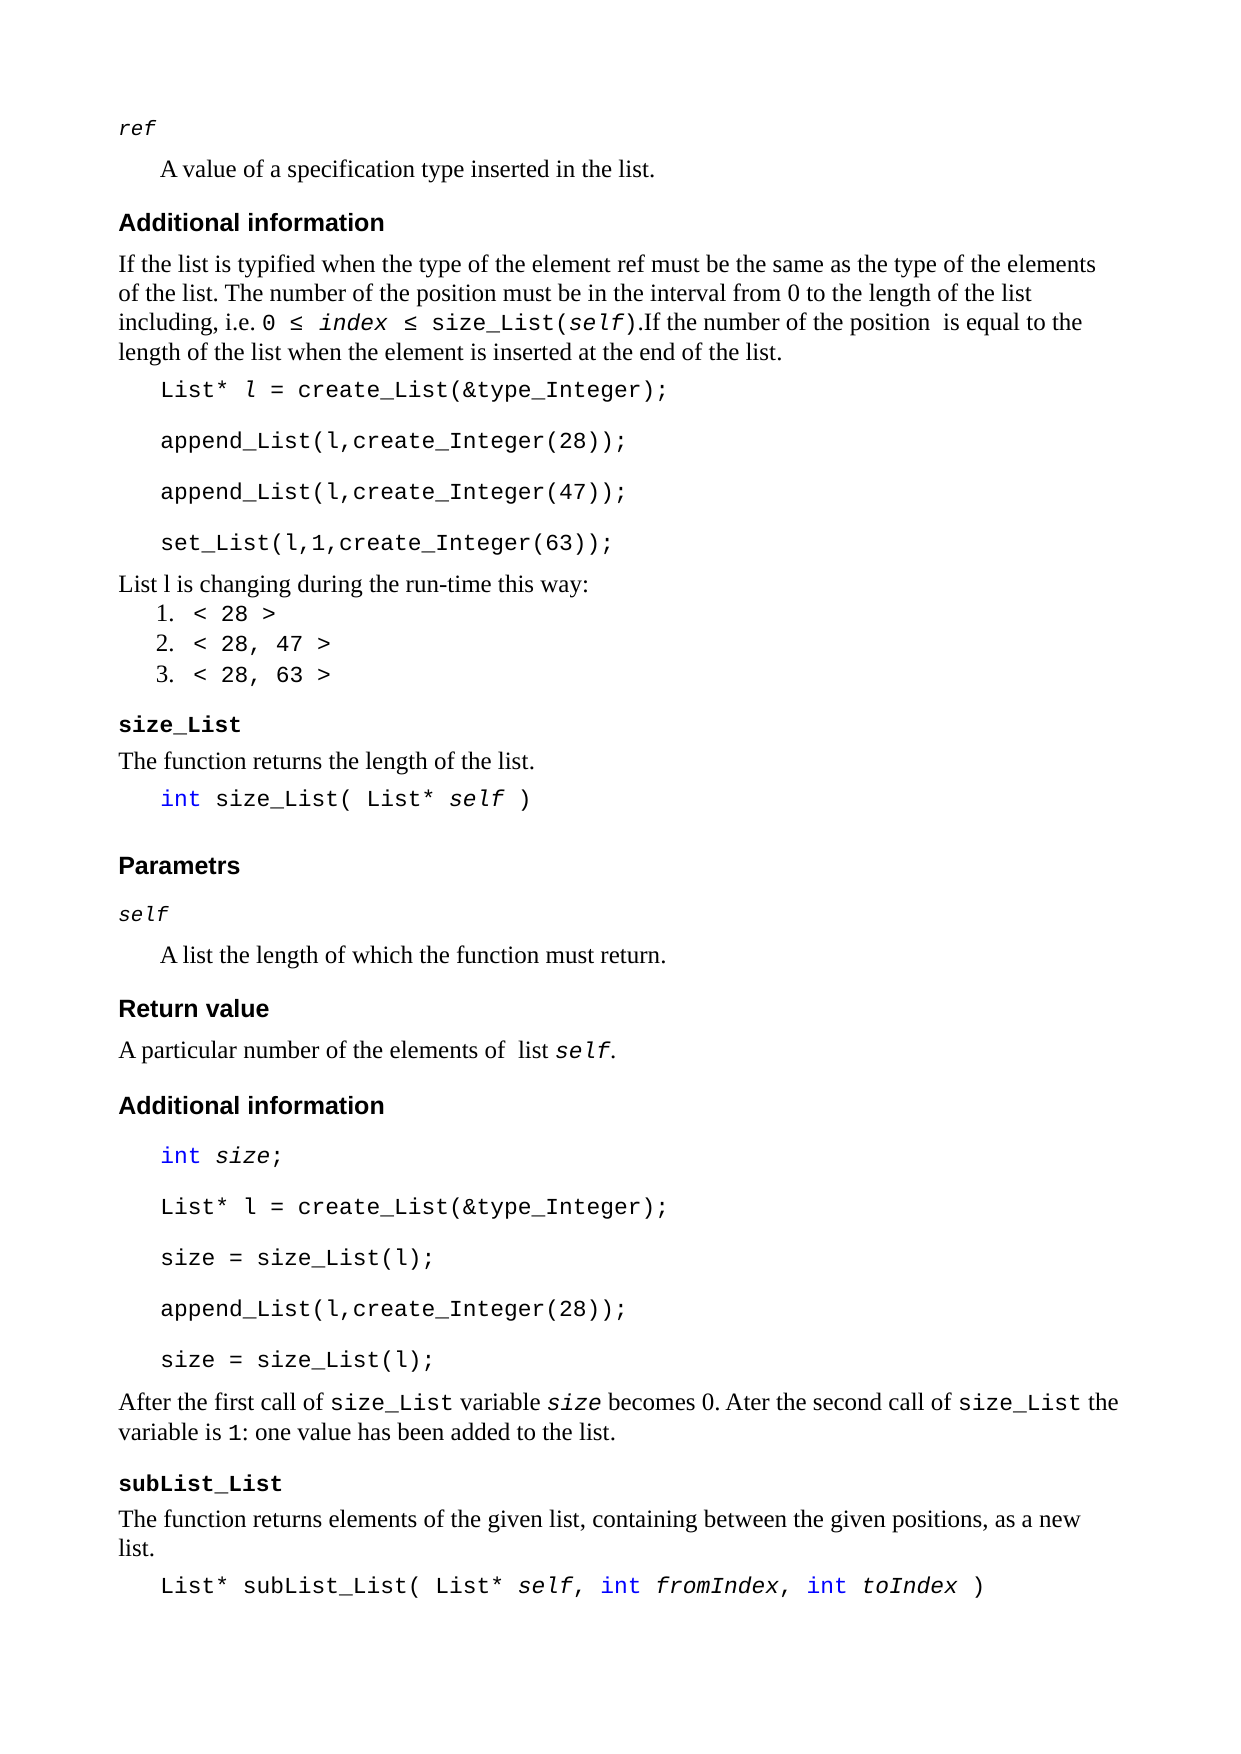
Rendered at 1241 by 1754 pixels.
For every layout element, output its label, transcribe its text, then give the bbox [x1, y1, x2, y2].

text A particular number of the elements of list self. [118, 1036, 1122, 1066]
text List* subList_List( List* self, int fromIndex, int toIndex ) [160, 1574, 1122, 1600]
text List l is changing during the run-time this way: [118, 569, 1122, 598]
text size = size_List(l); [160, 1246, 1122, 1272]
text set_List(l,1,create_Integer(63)); [160, 531, 1122, 557]
list < 28 > [156, 598, 1122, 628]
text A value of a specification type inserted in the list. [159, 154, 1122, 183]
text The function returns elements of the given list, containing between the given positions, as a new list. [118, 1504, 1122, 1562]
text size = size_List(l); [160, 1348, 1122, 1374]
text append_List(l,create_Integer(47)); [160, 480, 1122, 506]
text The function returns the length of the list. [118, 746, 1122, 775]
text ref [118, 118, 1122, 142]
subtitle Additional information [118, 208, 1122, 237]
subtitle Return value [118, 994, 1122, 1023]
text self [118, 904, 1122, 928]
subtitle size_List [118, 714, 1122, 740]
list < 28, 63 > [156, 659, 1122, 689]
subtitle subList_List [118, 1472, 1122, 1498]
text int size; [160, 1144, 1122, 1171]
text List* l = create_List(&type_Integer); [160, 1196, 1122, 1221]
text append_List(l,create_Integer(28)); [160, 429, 1122, 455]
text int size_List( List* self ) [160, 787, 1122, 813]
text After the first call of size_List variable size becomes 0. Ater the second call of size_List the variable is 1: one value has been added to the list. [118, 1387, 1122, 1447]
list < 28, 47 > [156, 628, 1122, 659]
subtitle Additional information [118, 1091, 1122, 1119]
text List* l = create_List(&type_Integer); [160, 378, 1122, 404]
text append_List(l,create_Integer(28)); [160, 1297, 1122, 1323]
subtitle Parametrs [118, 851, 1122, 879]
text A list the length of which the function must return. [159, 941, 1122, 969]
text If the list is typified when the type of the element ref must be the same as the type of the elements of the list. The number of the position must be in the interval from 0 to the length of the list including, i.e. 0 ≤ index ≤ size_List(self).If the number of the position is equal to the length of the list when the element is inserted at the end of the list. [118, 249, 1122, 366]
